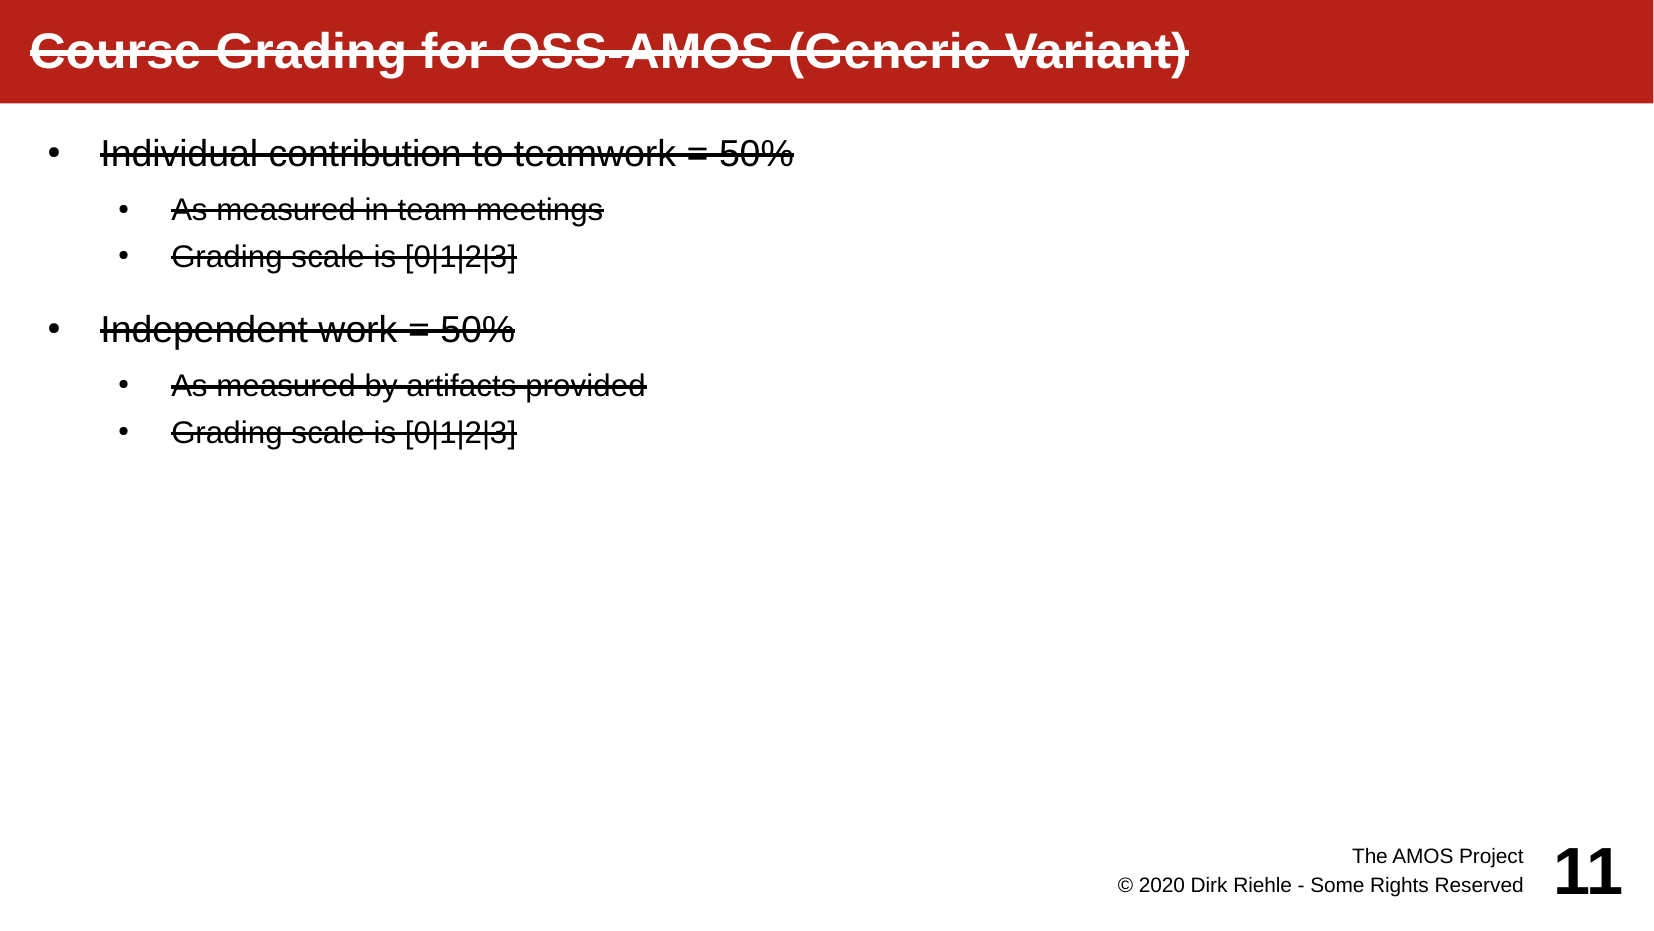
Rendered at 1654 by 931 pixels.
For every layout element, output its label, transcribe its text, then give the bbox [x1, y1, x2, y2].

list Individual contribution to teamwork = 50% As measured in team meetings Grading scale is [0|1|2|3] Independent work = 50% As measured by artifacts provided Grading scale is [0|1|2|3] [29, 132, 1625, 798]
title Course Grading for OSS-AMOS (Generic Variant) [0, 0, 1654, 104]
